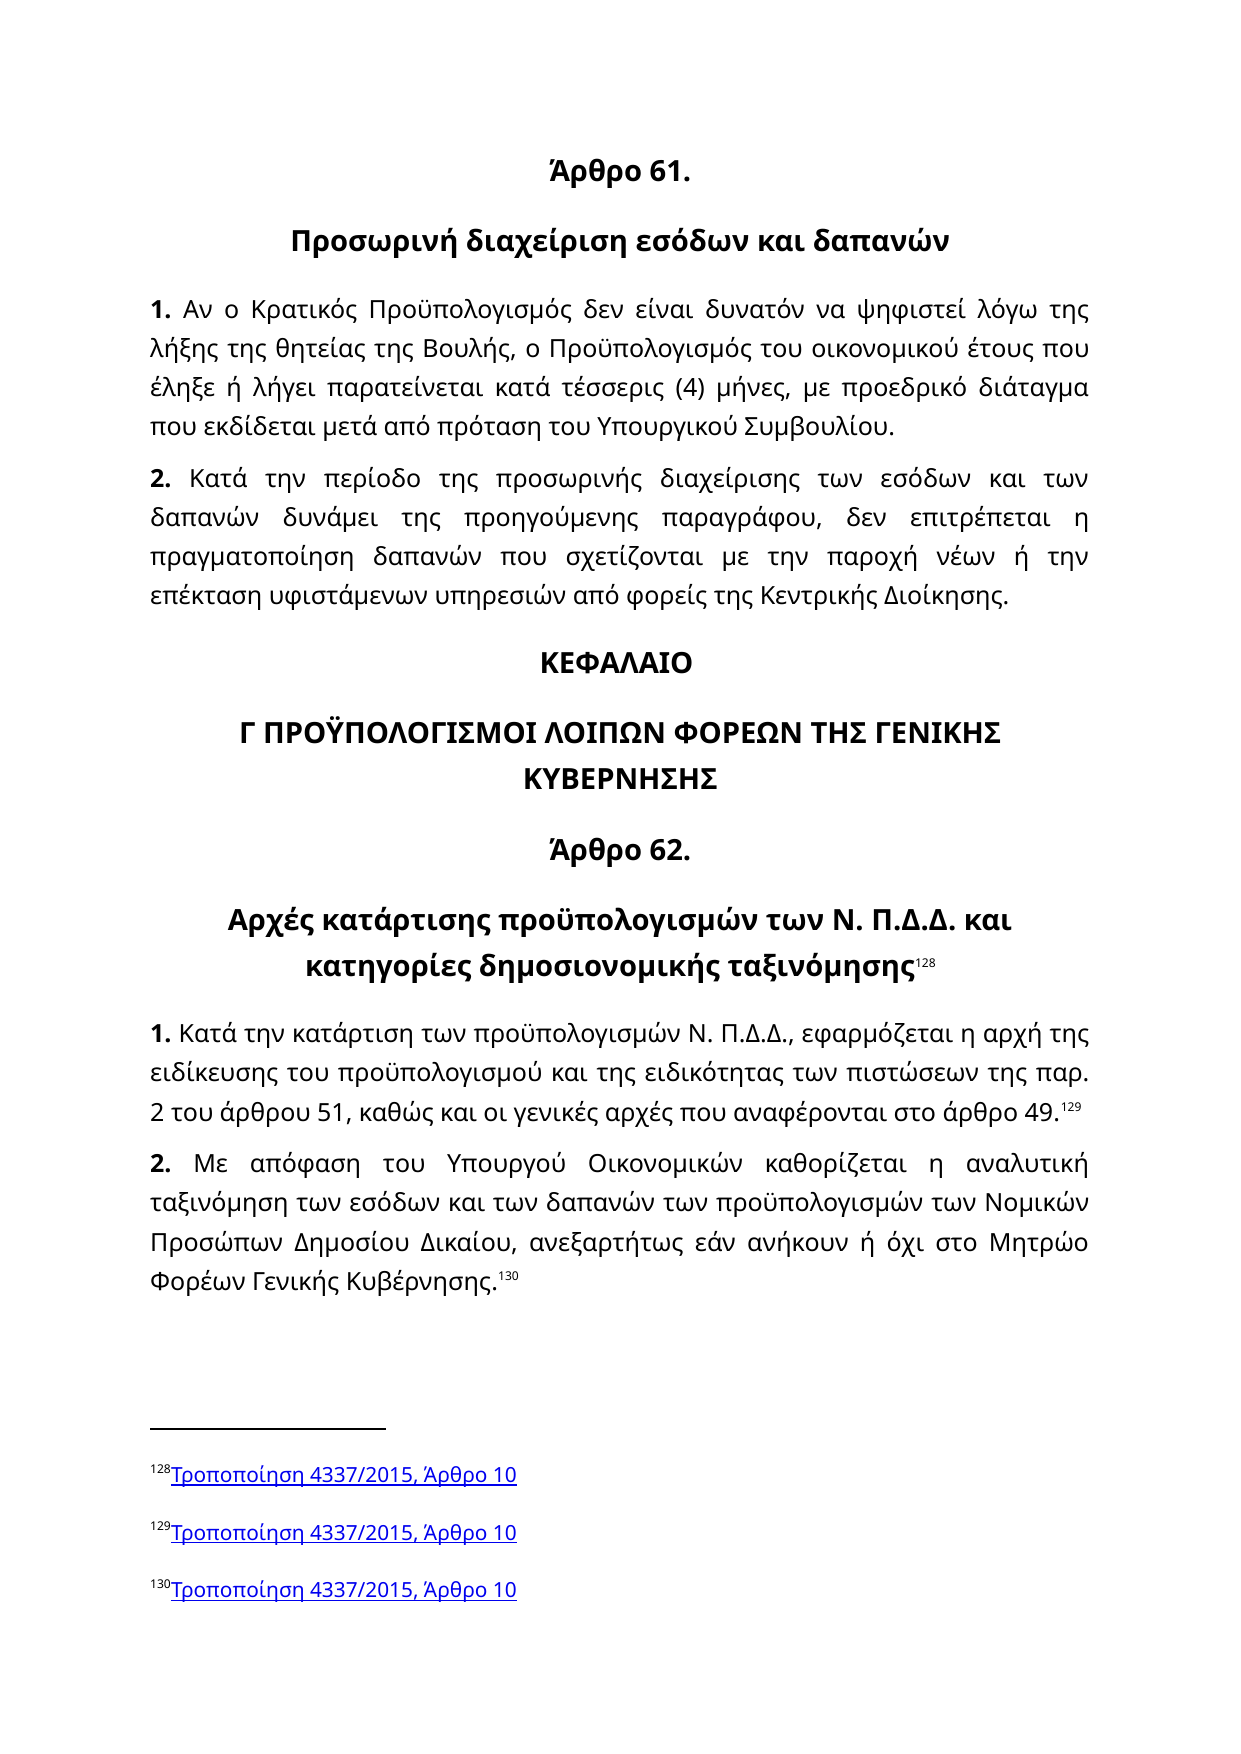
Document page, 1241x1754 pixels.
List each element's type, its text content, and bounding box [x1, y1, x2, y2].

text 1. Κατά την κατάρτιση των προϋπολογισμών Ν. Π.Δ.Δ., εφαρμόζεται η αρχή της ειδίκευσης του προϋπολογισμού και της ειδικότητας των πιστώσεων της παρ. 2 του άρθρου 51, καθώς και οι γενικές αρχές που αναφέρονται στο άρθρο 49. [150, 1016, 1090, 1128]
subtitle Γ ΠΡΟΫΠΟΛΟΓΙΣΜΟΙ ΛΟΙΠΩΝ ΦΟΡΕΩΝ ΤΗΣ ΓΕΝΙΚΗΣ ΚΥΒΕΡΝΗΣΗΣ [150, 713, 1090, 798]
subtitle ΚΕΦΑΛΑΙΟ [150, 642, 1090, 682]
text Τροποποίηση 4337/2015, Άρθρο 10 [150, 1460, 1090, 1489]
subtitle Άρθρο 62. [150, 829, 1090, 869]
text 1. Αν ο Κρατικός Προϋπολογισμός δεν είναι δυνατόν να ψηφιστεί λόγω της λήξης της θητείας της Βουλής, ο Προϋπολογισμός του οικονομικού έτους που έληξε ή λήγει παρατείνεται κατά τέσσερις (4) μήνες, με προεδρικό διάταγμα που εκδίδεται μετά από πρόταση του Υπουργικού Συμβουλίου. [150, 291, 1090, 443]
subtitle Προσωρινή διαχείριση εσόδων και δαπανών [150, 221, 1090, 260]
subtitle Άρθρο 61. [150, 150, 1090, 190]
text 2. Κατά την περίοδο της προσωρινής διαχείρισης των εσόδων και των δαπανών δυνάμει της προηγούμενης παραγράφου, δεν επιτρέπεται η πραγματοποίηση δαπανών που σχετίζονται με την παροχή νέων ή την επέκταση υφιστάμενων υπηρεσιών από φορείς της Κεντρικής Διοίκησης. [150, 460, 1090, 612]
subtitle Αρχές κατάρτισης προϋπολογισμών των Ν. Π.Δ.Δ. και κατηγορίες δημοσιονομικής ταξινόμησης [150, 899, 1090, 985]
text Τροποποίηση 4337/2015, Άρθρο 10 [150, 1576, 1090, 1604]
text 2. Με απόφαση του Υπουργού Οικονομικών καθορίζεται η αναλυτική ταξινόμηση των εσόδων και των δαπανών των προϋπολογισμών των Νομικών Προσώπων Δημοσίου Δικαίου, ανεξαρτήτως εάν ανήκουν ή όχι στο Μητρώο Φορέων Γενικής Κυβέρνησης. [150, 1146, 1090, 1297]
text Τροποποίηση 4337/2015, Άρθρο 10 [150, 1518, 1090, 1546]
